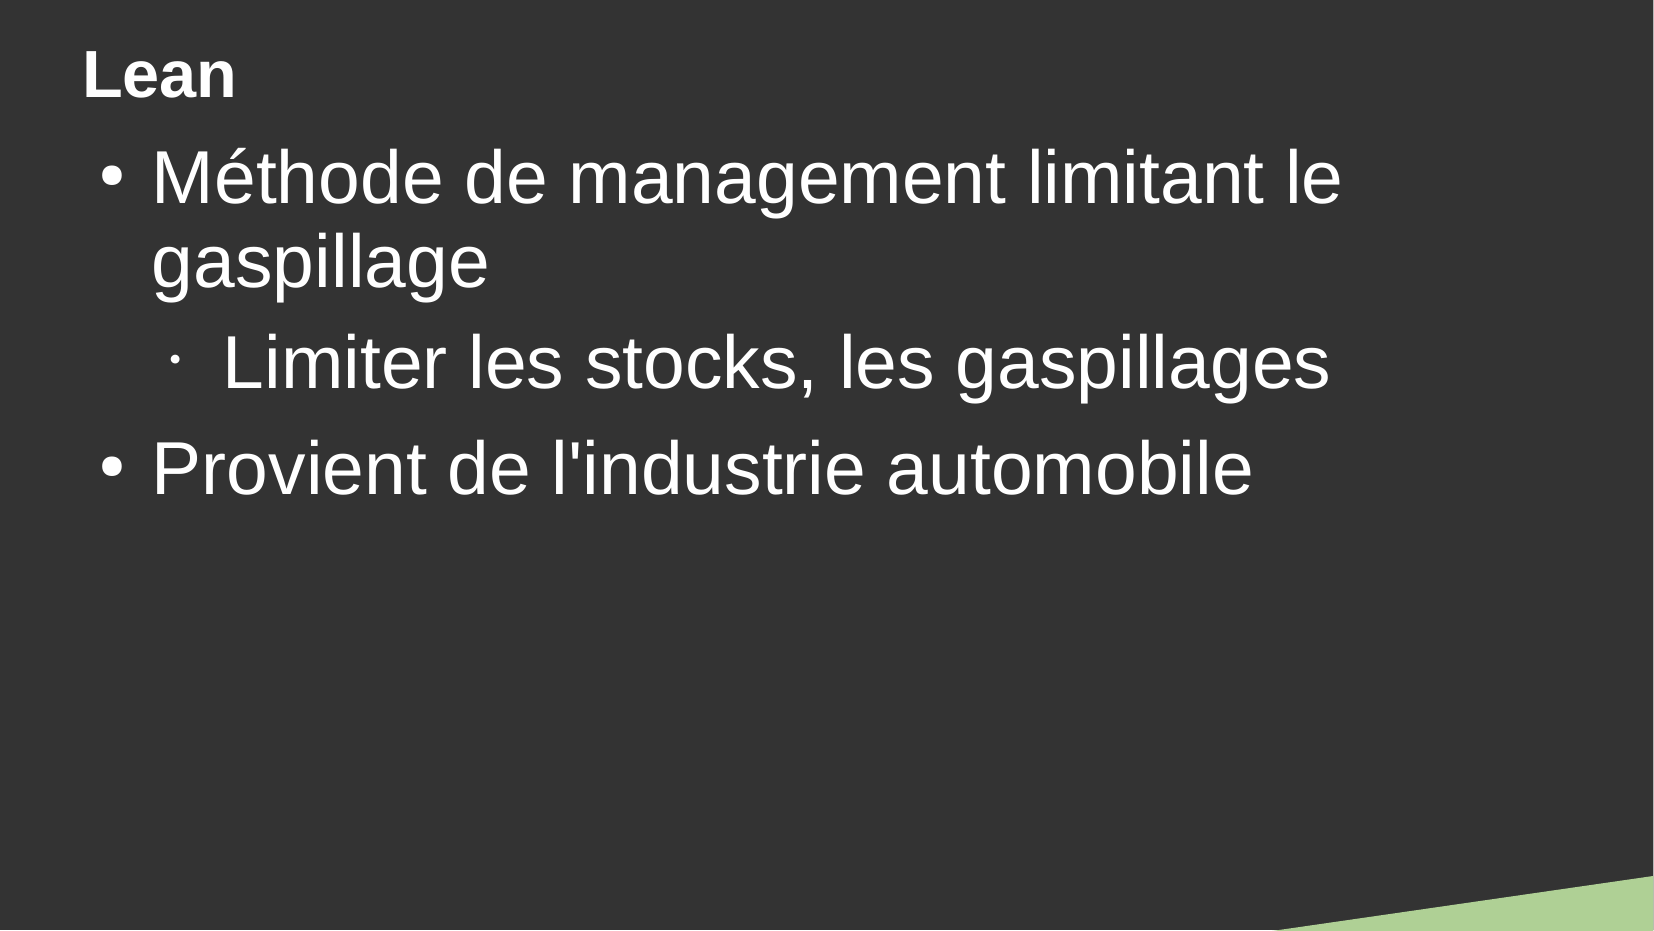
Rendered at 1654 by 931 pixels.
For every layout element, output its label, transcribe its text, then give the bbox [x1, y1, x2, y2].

title Lean [82, 37, 1571, 122]
list Méthode de management limitant le gaspillage Limiter les stocks, les gaspillages Provient de l'industrie automobile [80, 135, 1620, 662]
text_box [1272, 875, 1654, 931]
